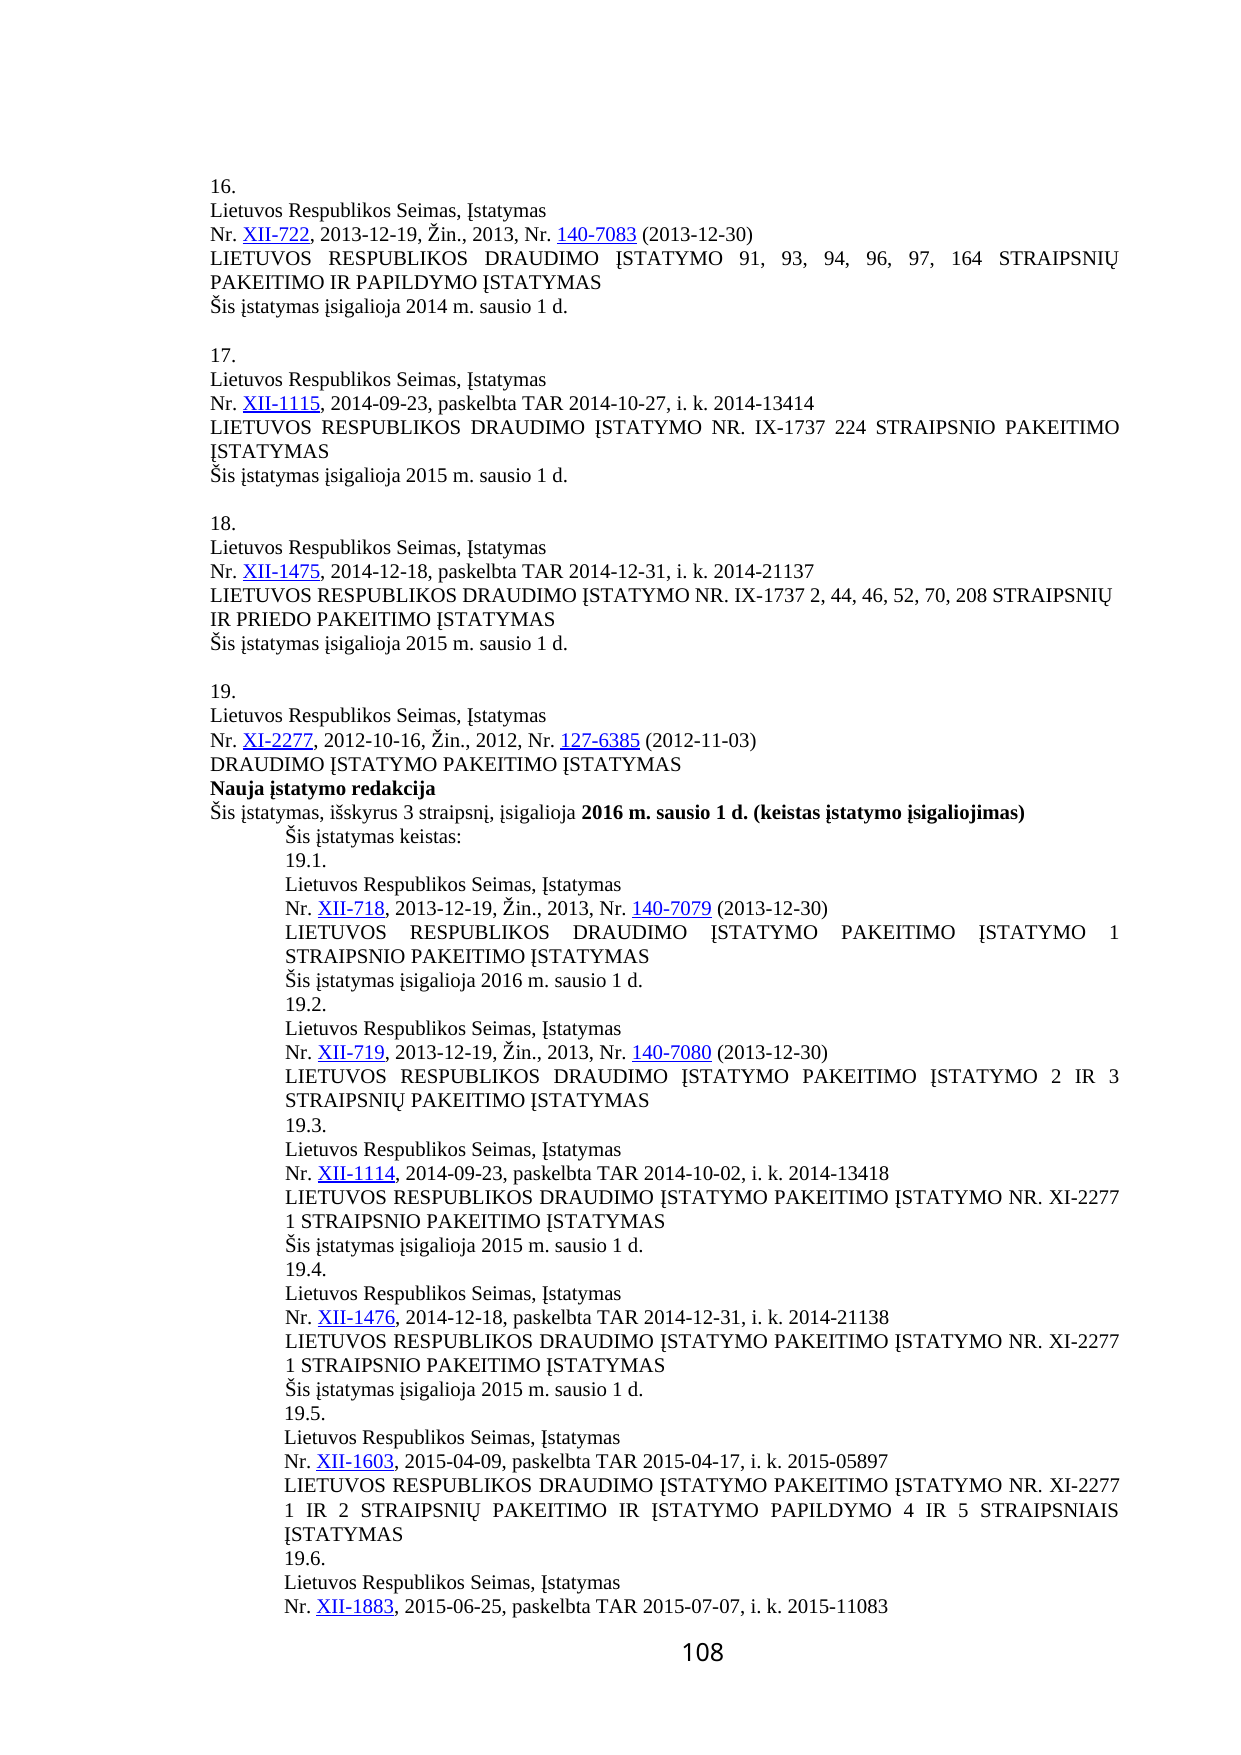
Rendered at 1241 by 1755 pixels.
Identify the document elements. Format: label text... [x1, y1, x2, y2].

text 19.4. [210, 1257, 1120, 1281]
text LIETUVOS RESPUBLIKOS DRAUDIMO ĮSTATYMO PAKEITIMO ĮSTATYMO NR. XI-2277 1 STRAIPSNIO PAKEITIMO ĮSTATYMAS [285, 1329, 1120, 1377]
text Lietuvos Respublikos Seimas, Įstatymas [210, 703, 1120, 727]
text Lietuvos Respublikos Seimas, Įstatymas [210, 535, 1120, 559]
text 16. [210, 174, 1120, 198]
text Lietuvos Respublikos Seimas, Įstatymas [210, 872, 1120, 896]
text Lietuvos Respublikos Seimas, Įstatymas [210, 367, 1120, 391]
text LIETUVOS RESPUBLIKOS DRAUDIMO ĮSTATYMO NR. IX-1737 2, 44, 46, 52, 70, 208 STRAIPSNIŲ IR PRIEDO PAKEITIMO ĮSTATYMAS [210, 583, 1120, 631]
text Lietuvos Respublikos Seimas, Įstatymas [210, 1281, 1120, 1305]
text Lietuvos Respublikos Seimas, Įstatymas [210, 198, 1120, 222]
text Šis įstatymas keistas: [210, 824, 1120, 848]
text 19.3. [210, 1112, 1120, 1137]
text Nr. XII-1476, 2014-12-18, paskelbta TAR 2014-12-31, i. k. 2014-21138 [210, 1305, 1120, 1329]
text Lietuvos Respublikos Seimas, Įstatymas [210, 1016, 1120, 1040]
text LIETUVOS RESPUBLIKOS DRAUDIMO ĮSTATYMO NR. IX-1737 224 STRAIPSNIO PAKEITIMO ĮSTATYMAS [210, 415, 1120, 463]
text Nr. XII-1475, 2014-12-18, paskelbta TAR 2014-12-31, i. k. 2014-21137 [210, 559, 1120, 583]
text DRAUDIMO ĮSTATYMO PAKEITIMO ĮSTATYMAS [210, 752, 1120, 776]
text Nr. XII-1603, 2015-04-09, paskelbta TAR 2015-04-17, i. k. 2015-05897 [210, 1449, 1120, 1473]
text Lietuvos Respublikos Seimas, Įstatymas [210, 1137, 1120, 1161]
text Šis įstatymas įsigalioja 2015 m. sausio 1 d. [210, 1377, 1120, 1401]
text LIETUVOS RESPUBLIKOS DRAUDIMO ĮSTATYMO PAKEITIMO ĮSTATYMO NR. XI-2277 1 IR 2 STRAIPSNIŲ PAKEITIMO IR ĮSTATYMO PAPILDYMO 4 IR 5 STRAIPSNIAIS ĮSTATYMAS [284, 1473, 1120, 1546]
text Nr. XII-1883, 2015-06-25, paskelbta TAR 2015-07-07, i. k. 2015-11083 [210, 1594, 1120, 1618]
text Šis įstatymas įsigalioja 2015 m. sausio 1 d. [210, 1233, 1120, 1257]
text 19.2. [210, 992, 1120, 1016]
text Šis įstatymas įsigalioja 2016 m. sausio 1 d. [210, 968, 1120, 992]
text Nr. XI-2277, 2012-10-16, Žin., 2012, Nr. 127-6385 (2012-11-03) [210, 727, 1120, 752]
text Nr. XII-722, 2013-12-19, Žin., 2013, Nr. 140-7083 (2013-12-30) [210, 222, 1120, 246]
text LIETUVOS RESPUBLIKOS DRAUDIMO ĮSTATYMO PAKEITIMO ĮSTATYMO 1 STRAIPSNIO PAKEITIMO ĮSTATYMAS [285, 920, 1120, 968]
text Lietuvos Respublikos Seimas, Įstatymas [210, 1425, 1120, 1449]
text Nr. XII-1114, 2014-09-23, paskelbta TAR 2014-10-02, i. k. 2014-13418 [210, 1161, 1120, 1185]
text Lietuvos Respublikos Seimas, Įstatymas [210, 1570, 1120, 1594]
text LIETUVOS RESPUBLIKOS DRAUDIMO ĮSTATYMO PAKEITIMO ĮSTATYMO 2 IR 3 STRAIPSNIŲ PAKEITIMO ĮSTATYMAS [285, 1064, 1120, 1112]
text 19.6. [210, 1546, 1120, 1570]
text 17. [210, 342, 1120, 367]
text Nauja įstatymo redakcija [210, 776, 1120, 800]
text Šis įstatymas įsigalioja 2015 m. sausio 1 d. [210, 463, 1120, 487]
text Šis įstatymas įsigalioja 2015 m. sausio 1 d. [210, 631, 1120, 655]
text LIETUVOS RESPUBLIKOS DRAUDIMO ĮSTATYMO PAKEITIMO ĮSTATYMO NR. XI-2277 1 STRAIPSNIO PAKEITIMO ĮSTATYMAS [285, 1185, 1120, 1233]
text 19.5. [210, 1401, 1120, 1425]
text 18. [210, 511, 1120, 535]
text LIETUVOS RESPUBLIKOS DRAUDIMO ĮSTATYMO 91, 93, 94, 96, 97, 164 STRAIPSNIŲ PAKEITIMO IR PAPILDYMO ĮSTATYMAS [210, 246, 1120, 294]
text Nr. XII-1115, 2014-09-23, paskelbta TAR 2014-10-27, i. k. 2014-13414 [210, 391, 1120, 415]
text 19.1. [210, 848, 1120, 872]
text Šis įstatymas, išskyrus 3 straipsnį, įsigalioja 2016 m. sausio 1 d. (keistas įstatymo įsigaliojimas) [210, 800, 1120, 824]
text 19. [210, 679, 1120, 703]
text Nr. XII-718, 2013-12-19, Žin., 2013, Nr. 140-7079 (2013-12-30) [210, 896, 1120, 920]
text Nr. XII-719, 2013-12-19, Žin., 2013, Nr. 140-7080 (2013-12-30) [210, 1040, 1120, 1064]
text Šis įstatymas įsigalioja 2014 m. sausio 1 d. [210, 294, 1120, 318]
